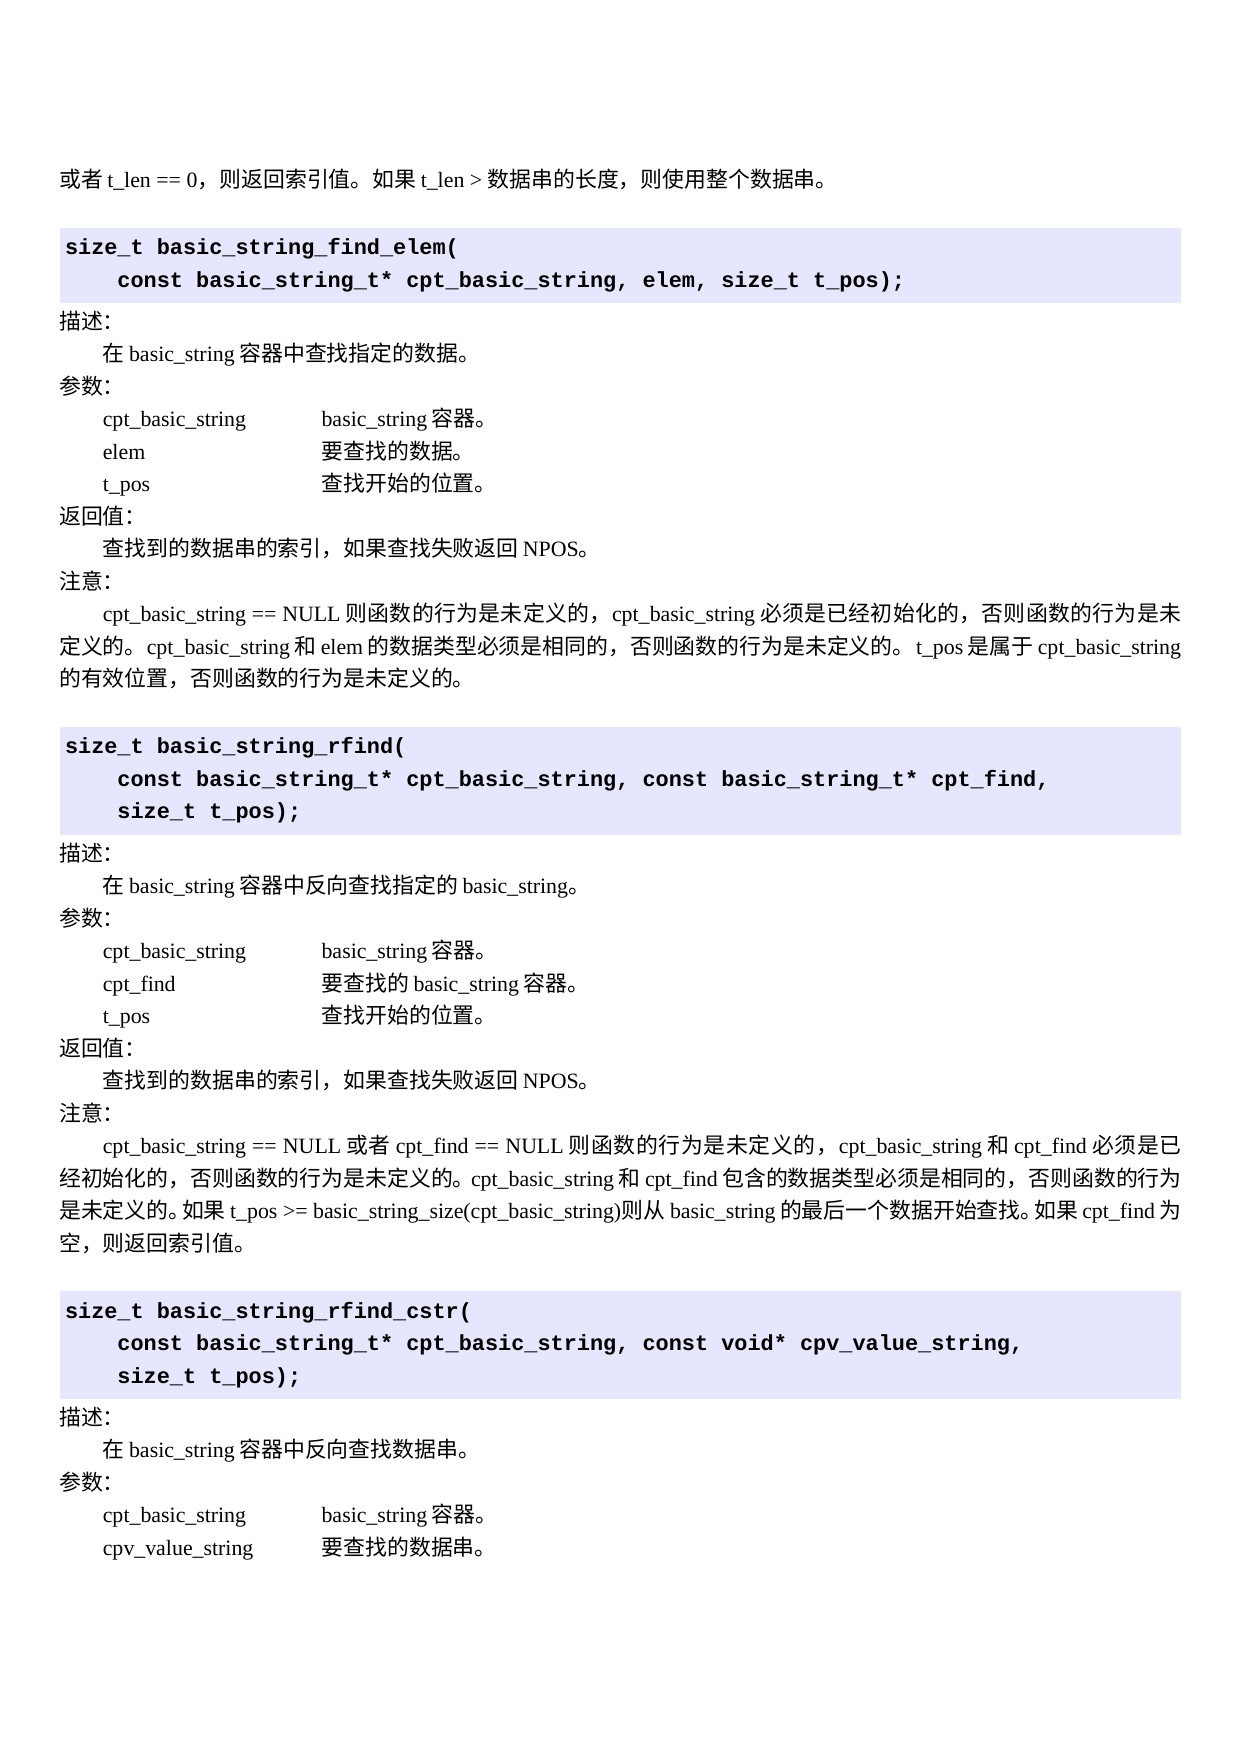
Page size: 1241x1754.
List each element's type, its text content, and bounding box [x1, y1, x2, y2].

text 参数： [59, 900, 1181, 933]
text 注意： [59, 1095, 1181, 1128]
text 查找到的数据串的索引，如果查找失败返回NPOS。 [59, 1063, 1181, 1095]
text 参数： [59, 368, 1181, 401]
text 查找到的数据串的索引，如果查找失败返回NPOS。 [59, 531, 1181, 563]
text cpv_value_string 要查找的数据串。 [59, 1529, 1181, 1562]
text 或者t_len == 0，则返回索引值。如果t_len > 数据串的长度，则使用整个数据串。 [59, 162, 1181, 194]
text cpt_basic_string basic_string容器。 [59, 1497, 1181, 1529]
text cpt_find 要查找的basic_string容器。 [59, 965, 1181, 998]
text 注意： [59, 563, 1181, 596]
text cpt_basic_string == NULL则函数的行为是未定义的，cpt_basic_string必须是已经初始化的，否则函数的行为是未定义的。cpt_basic_string和elem的数据类型必须是相同的，否则函数的行为是未定义的。t_pos是属于cpt_basic_string的有效位置，否则函数的行为是未定义的。 [59, 596, 1181, 693]
text 在basic_string容器中查找指定的数据。 [59, 336, 1181, 368]
table_header size_t basic_string_rfind( const basic_string_t* cpt_basic_string, const basic_string_t* cpt_find, size_t t_pos); [60, 727, 1181, 835]
text 返回值： [59, 498, 1181, 531]
text 描述： [59, 305, 1181, 336]
text 参数： [59, 1464, 1181, 1497]
text 在basic_string容器中反向查找数据串。 [59, 1432, 1181, 1464]
table_header size_t basic_string_rfind_cstr( const basic_string_t* cpt_basic_string, const void* cpv_value_string, size_t t_pos); [60, 1291, 1181, 1399]
text 返回值： [59, 1030, 1181, 1063]
text t_pos 查找开始的位置。 [59, 466, 1181, 498]
text 在basic_string容器中反向查找指定的basic_string。 [59, 868, 1181, 900]
text cpt_basic_string basic_string容器。 [59, 401, 1181, 433]
table_header size_t basic_string_find_elem( const basic_string_t* cpt_basic_string, elem, size_t t_pos); [60, 228, 1181, 303]
text cpt_basic_string == NULL或者cpt_find == NULL则函数的行为是未定义的，cpt_basic_string和cpt_find必须是已经初始化的，否则函数的行为是未定义的。cpt_basic_string和cpt_find包含的数据类型必须是相同的，否则函数的行为是未定义的。如果t_pos >= basic_string_size(cpt_basic_string)则从basic_string的最后一个数据开始查找。如果cpt_find为空，则返回索引值。 [59, 1128, 1181, 1258]
text t_pos 查找开始的位置。 [59, 998, 1181, 1030]
text elem 要查找的数据。 [59, 433, 1181, 466]
text 描述： [59, 1400, 1181, 1432]
text 描述： [59, 836, 1181, 868]
text cpt_basic_string basic_string容器。 [59, 933, 1181, 965]
